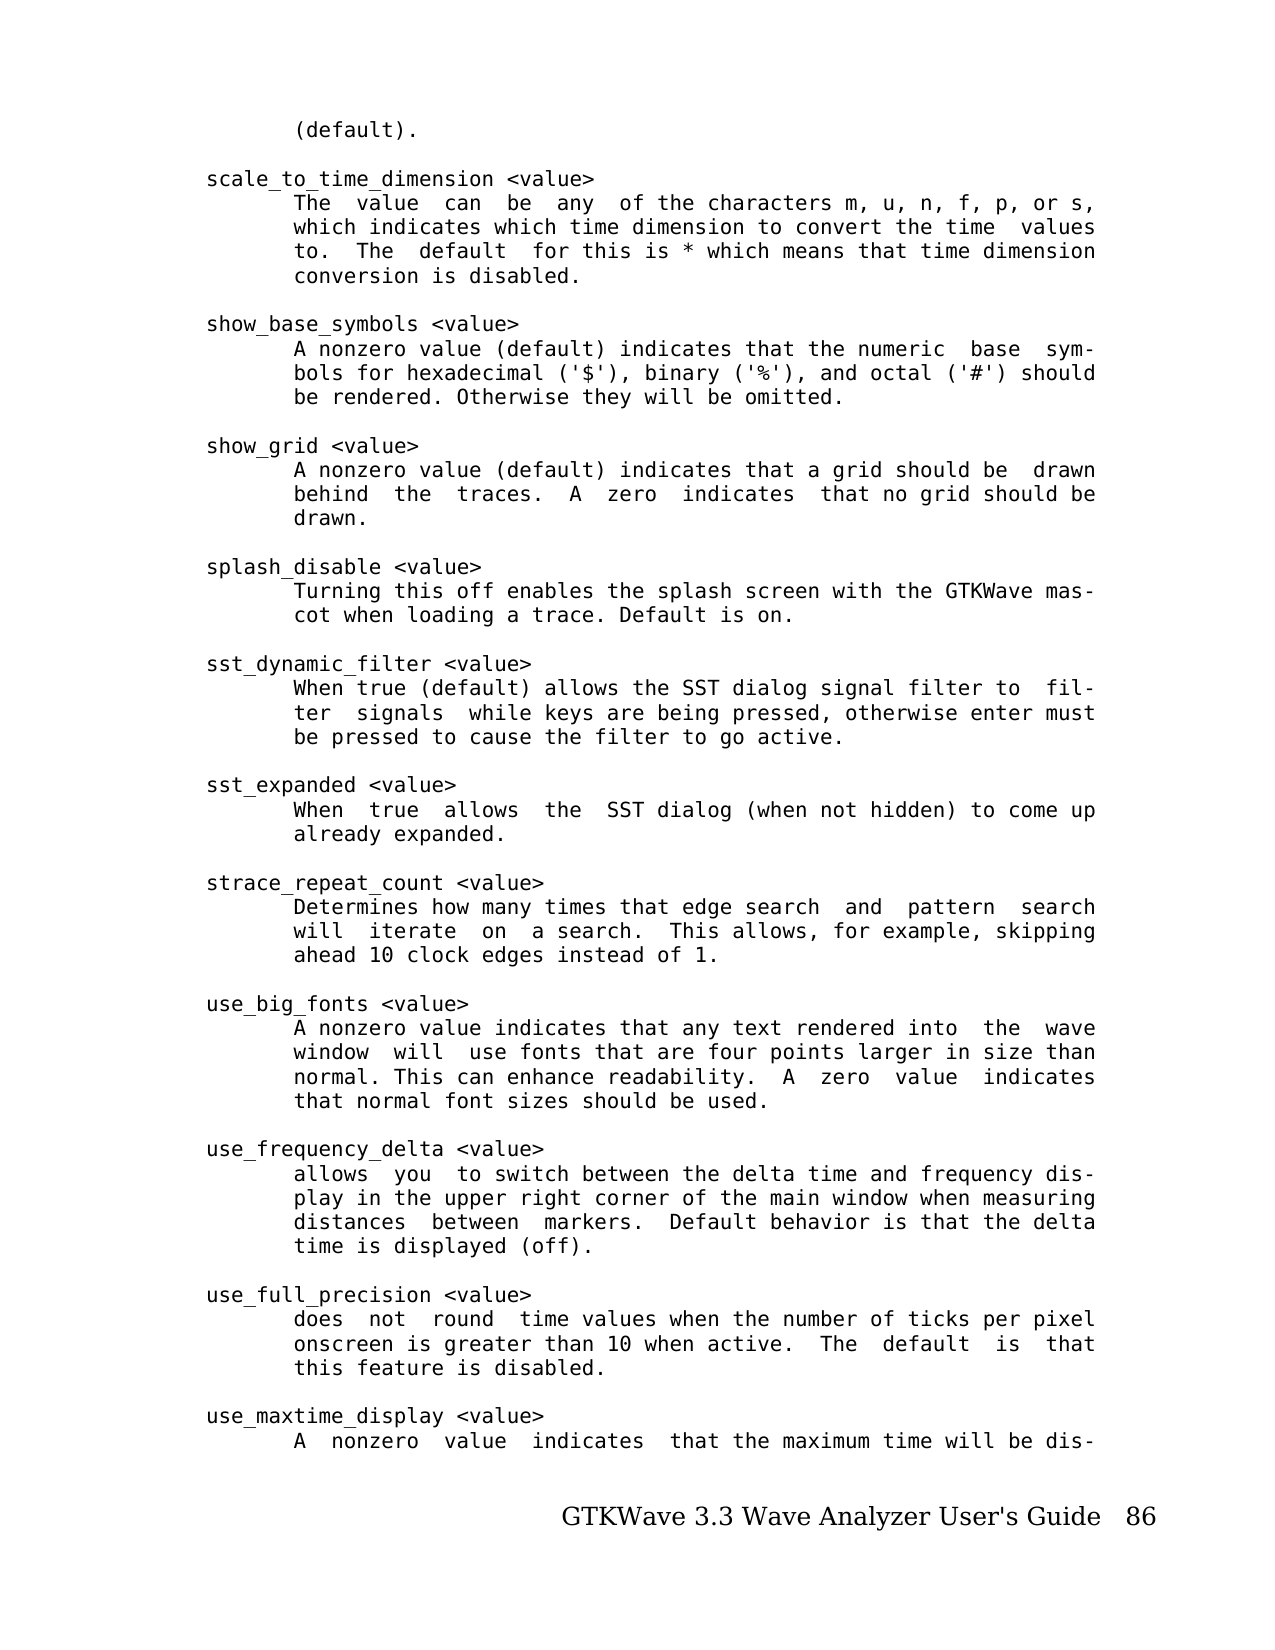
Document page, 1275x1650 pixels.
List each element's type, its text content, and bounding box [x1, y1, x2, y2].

text bols for hexadecimal ('$'), binary ('%'), and octal ('#') should [118, 361, 1157, 385]
text use_big_fonts <value> [118, 992, 1157, 1016]
text already expanded. [118, 822, 1157, 846]
text A nonzero value indicates that any text rendered into the wave [118, 1016, 1157, 1040]
text (default). [118, 118, 1157, 142]
text ter signals while keys are being pressed, otherwise enter must [118, 701, 1157, 725]
text allows you to switch between the delta time and frequency dis- [118, 1162, 1157, 1186]
text When true allows the SST dialog (when not hidden) to come up [118, 798, 1157, 822]
text Turning this off enables the splash screen with the GTKWave mas- [118, 579, 1157, 603]
text normal. This can enhance readability. A zero value indicates [118, 1065, 1157, 1089]
text window will use fonts that are four points larger in size than [118, 1040, 1157, 1065]
text which indicates which time dimension to convert the time values [118, 215, 1157, 239]
text cot when loading a trace. Default is on. [118, 603, 1157, 628]
text strace_repeat_count <value> [118, 871, 1157, 895]
text that normal font sizes should be used. [118, 1089, 1157, 1113]
text be rendered. Otherwise they will be omitted. [118, 385, 1157, 409]
text A nonzero value (default) indicates that a grid should be drawn [118, 458, 1157, 482]
text does not round time values when the number of ticks per pixel [118, 1307, 1157, 1332]
text drawn. [118, 506, 1157, 531]
text Determines how many times that edge search and pattern search [118, 895, 1157, 919]
text The value can be any of the characters m, u, n, f, p, or s, [118, 191, 1157, 215]
text play in the upper right corner of the main window when measuring [118, 1186, 1157, 1210]
text sst_dynamic_filter <value> [118, 652, 1157, 676]
text show_base_symbols <value> [118, 312, 1157, 337]
text use_full_precision <value> [118, 1283, 1157, 1307]
text When true (default) allows the SST dialog signal filter to fil- [118, 676, 1157, 701]
text to. The default for this is * which means that time dimension [118, 239, 1157, 264]
text show_grid <value> [118, 434, 1157, 458]
text this feature is disabled. [118, 1356, 1157, 1380]
text distances between markers. Default behavior is that the delta [118, 1210, 1157, 1234]
text use_frequency_delta <value> [118, 1137, 1157, 1162]
text conversion is disabled. [118, 264, 1157, 288]
text use_maxtime_display <value> [118, 1404, 1157, 1429]
text splash_disable <value> [118, 555, 1157, 579]
text behind the traces. A zero indicates that no grid should be [118, 482, 1157, 506]
text A nonzero value (default) indicates that the numeric base sym- [118, 337, 1157, 361]
text scale_to_time_dimension <value> [118, 167, 1157, 191]
text be pressed to cause the filter to go active. [118, 725, 1157, 749]
text onscreen is greater than 10 when active. The default is that [118, 1332, 1157, 1356]
text sst_expanded <value> [118, 773, 1157, 798]
text time is displayed (off). [118, 1234, 1157, 1259]
text A nonzero value indicates that the maximum time will be dis- [118, 1429, 1157, 1453]
text will iterate on a search. This allows, for example, skipping [118, 919, 1157, 943]
text ahead 10 clock edges instead of 1. [118, 943, 1157, 968]
